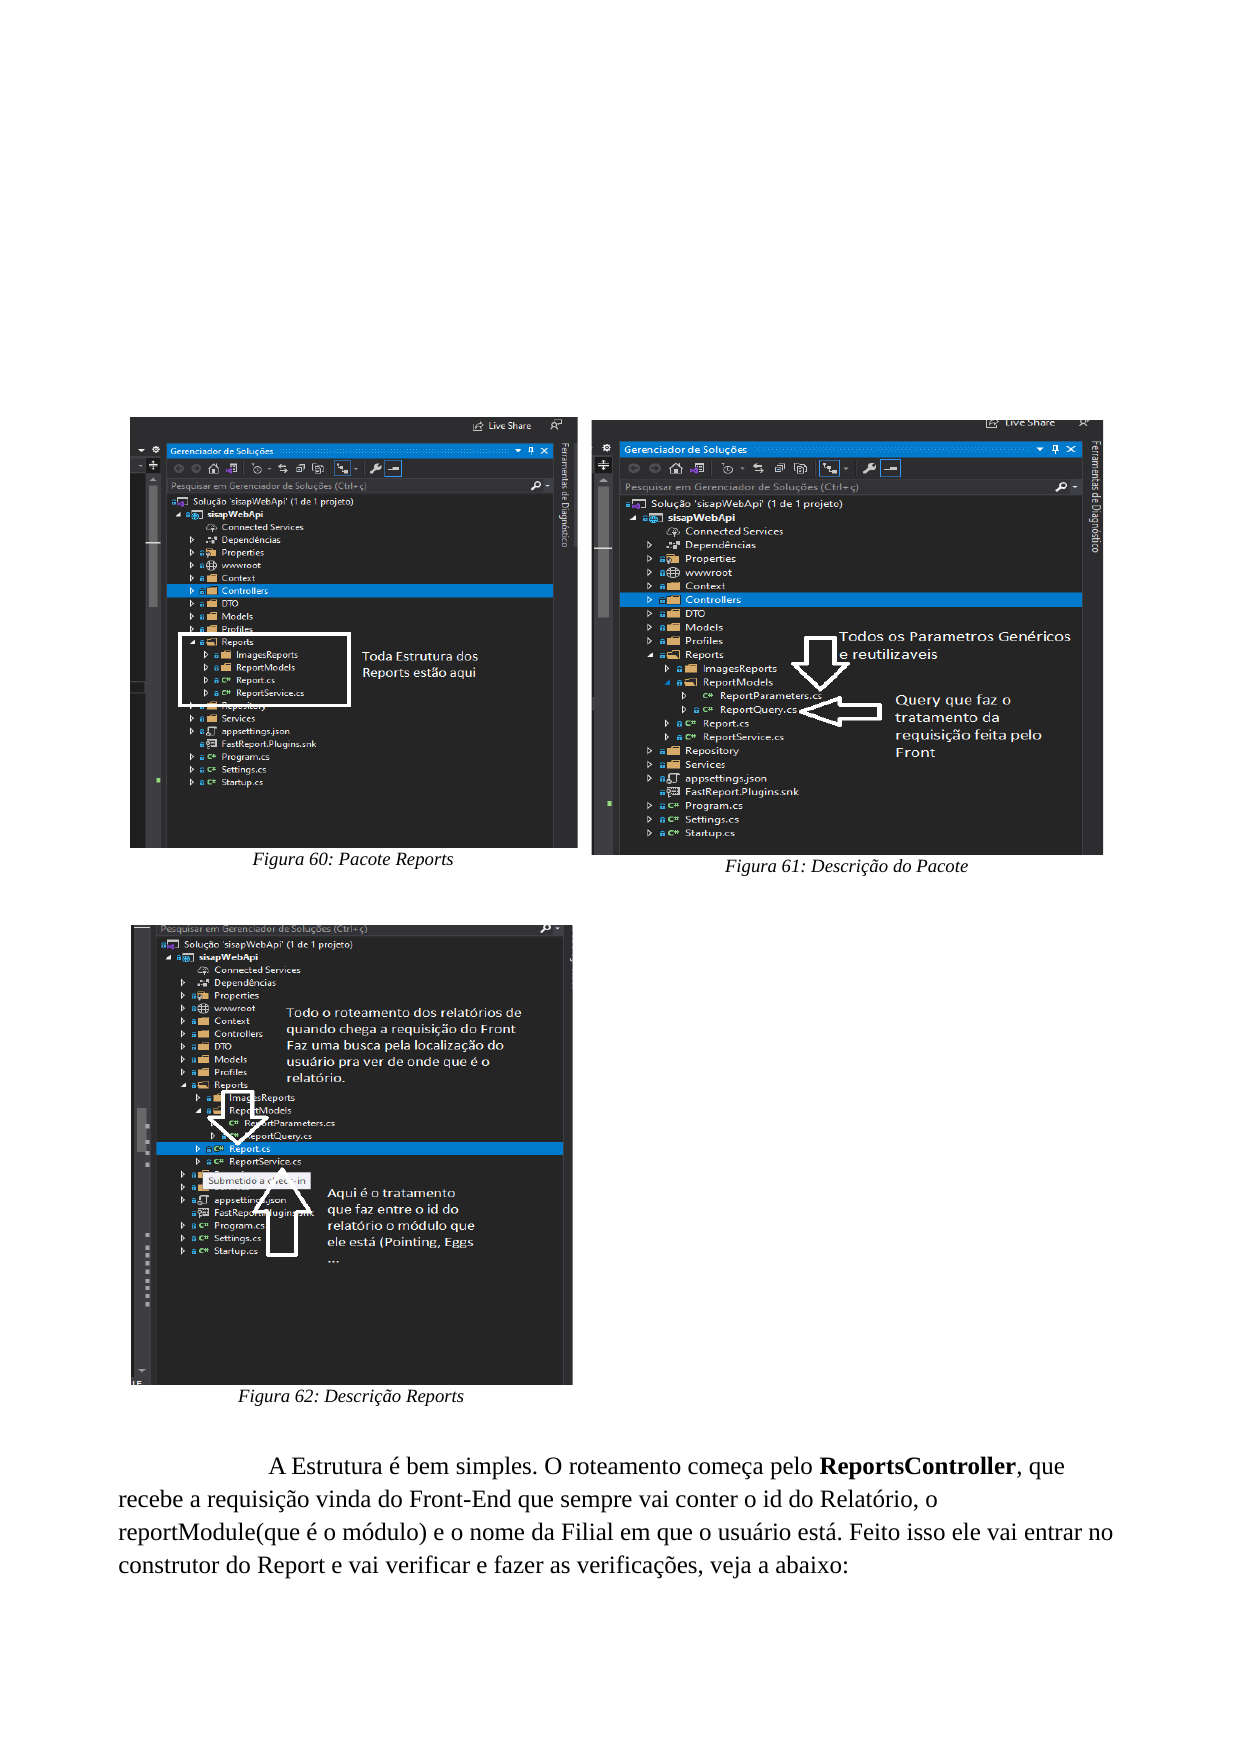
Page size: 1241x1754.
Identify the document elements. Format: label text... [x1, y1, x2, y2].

text Figura 60: Pacote Reports [130, 848, 578, 869]
text Figura 62: Descrição Reports [131, 1385, 573, 1406]
text Figura 61: Descrição do Pacote [592, 855, 1103, 876]
text A Estrutura é bem simples. O roteamento começa pelo ReportsController, que recebe a requisição vinda do Front-End que sempre vai conter o id do Relatório, o reportModule(que é o módulo) e o nome da Filial em que o usuário está. Feito isso ele vai entrar no construtor do Report e vai verificar e fazer as verificações, veja a abaixo: [118, 1451, 1122, 1579]
picture [130, 417, 578, 848]
picture [591, 420, 1104, 855]
picture [131, 925, 573, 1385]
